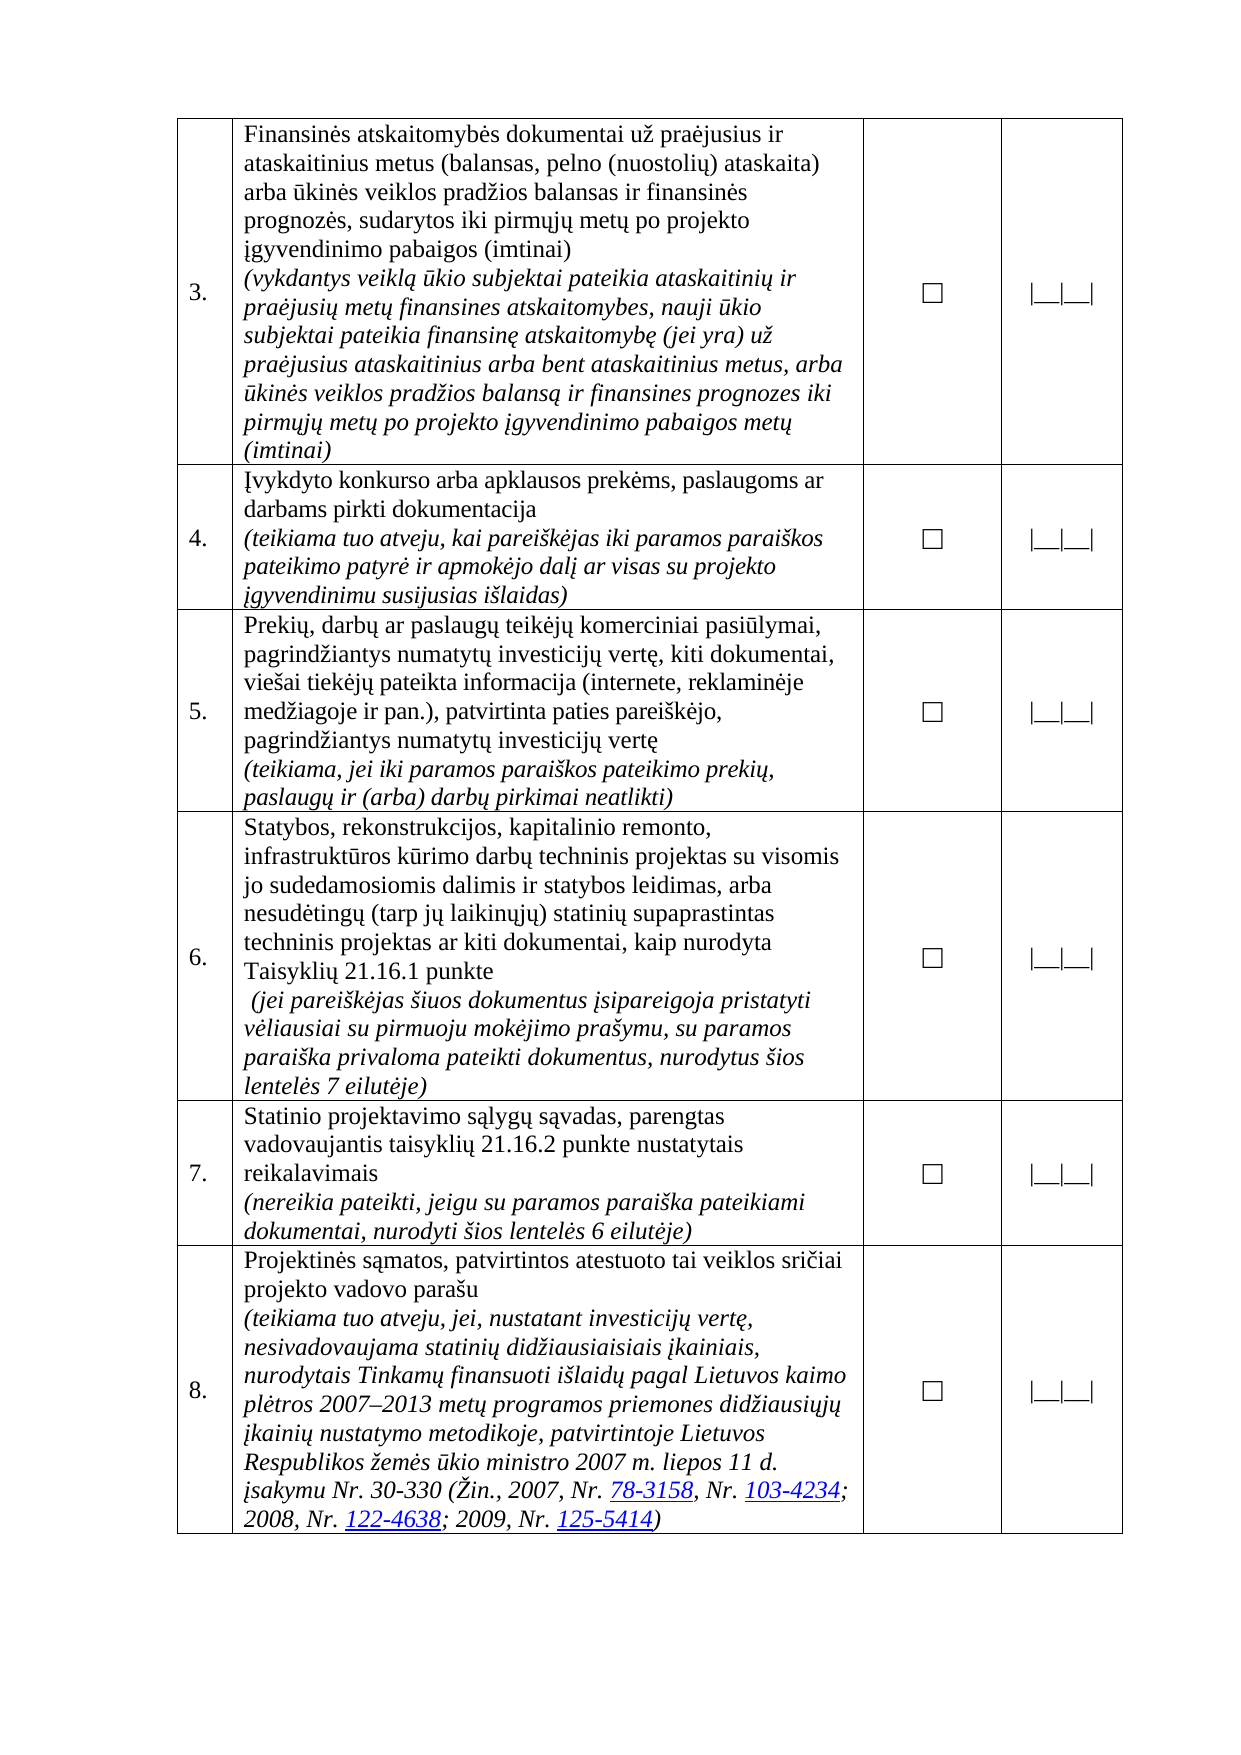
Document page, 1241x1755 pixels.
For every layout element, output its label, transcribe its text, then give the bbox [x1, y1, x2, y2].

table_cell |__|__| [1002, 465, 1122, 609]
table_cell |__|__| [1002, 812, 1122, 1100]
table_cell □ [864, 119, 1001, 464]
table_cell Prekių, darbų ar paslaugų teikėjų komerciniai pasiūlymai, pagrindžiantys numatytų investicijų vertę, kiti dokumentai, viešai tiekėjų pateikta informacija (internete, reklaminėje medžiagoje ir pan.), patvirtinta paties pareiškėjo, pagrindžiantys numatytų investicijų vertę (teikiama, jei iki paramos paraiškos pateikimo prekių, paslaugų ir (arba) darbų pirkimai neatlikti) [233, 610, 863, 811]
table_cell Projektinės sąmatos, patvirtintos atestuoto tai veiklos sričiai projekto vadovo parašu (teikiama tuo atveju, jei, nustatant investicijų vertę, nesivadovaujama statinių didžiausiaisiais įkainiais, nurodytais Tinkamų finansuoti išlaidų pagal Lietuvos kaimo plėtros 2007–2013 metų programos priemones didžiausiųjų įkainių nustatymo metodikoje, patvirtintoje Lietuvos Respublikos žemės ūkio ministro 2007 m. liepos 11 d. įsakymu Nr. 30-330 (Žin., 2007, Nr. 78-3158, Nr. 103-4234; 2008, Nr. 122-4638; 2009, Nr. 125-5414) [233, 1246, 863, 1533]
table_cell □ [864, 1101, 1001, 1244]
table_cell 6. [178, 812, 232, 1100]
table_cell 8. [178, 1246, 232, 1533]
table_cell 3. [178, 119, 232, 464]
table_cell Statybos, rekonstrukcijos, kapitalinio remonto, infrastruktūros kūrimo darbų techninis projektas su visomis jo sudedamosiomis dalimis ir statybos leidimas, arba nesudėtingų (tarp jų laikinųjų) statinių supaprastintas techninis projektas ar kiti dokumentai, kaip nurodyta Taisyklių 21.16.1 punkte (jei pareiškėjas šiuos dokumentus įsipareigoja pristatyti vėliausiai su pirmuoju mokėjimo prašymu, su paramos paraiška privaloma pateikti dokumentus, nurodytus šios lentelės 7 eilutėje) [233, 812, 863, 1100]
table_cell Finansinės atskaitomybės dokumentai už praėjusius ir ataskaitinius metus (balansas, pelno (nuostolių) ataskaita) arba ūkinės veiklos pradžios balansas ir finansinės prognozės, sudarytos iki pirmųjų metų po projekto įgyvendinimo pabaigos (imtinai) (vykdantys veiklą ūkio subjektai pateikia ataskaitinių ir praėjusių metų finansines atskaitomybes, nauji ūkio subjektai pateikia finansinę atskaitomybę (jei yra) už praėjusius ataskaitinius arba bent ataskaitinius metus, arba ūkinės veiklos pradžios balansą ir finansines prognozes iki pirmųjų metų po projekto įgyvendinimo pabaigos metų (imtinai) [233, 119, 863, 464]
table_cell |__|__| [1002, 119, 1122, 464]
table_cell □ [864, 465, 1001, 609]
table_cell 7. [178, 1101, 232, 1244]
table_cell |__|__| [1002, 1246, 1122, 1533]
table_cell 5. [178, 610, 232, 811]
table_cell □ [864, 610, 1001, 811]
table_cell |__|__| [1002, 610, 1122, 811]
table_cell Įvykdyto konkurso arba apklausos prekėms, paslaugoms ar darbams pirkti dokumentacija (teikiama tuo atveju, kai pareiškėjas iki paramos paraiškos pateikimo patyrė ir apmokėjo dalį ar visas su projekto įgyvendinimu susijusias išlaidas) [233, 465, 863, 609]
table_cell □ [864, 812, 1001, 1100]
table_cell □ [864, 1246, 1001, 1533]
table_cell Statinio projektavimo sąlygų sąvadas, parengtas vadovaujantis taisyklių 21.16.2 punkte nustatytais reikalavimais (nereikia pateikti, jeigu su paramos paraiška pateikiami dokumentai, nurodyti šios lentelės 6 eilutėje) [233, 1101, 863, 1244]
table_cell 4. [178, 465, 232, 609]
table_cell |__|__| [1002, 1101, 1122, 1244]
